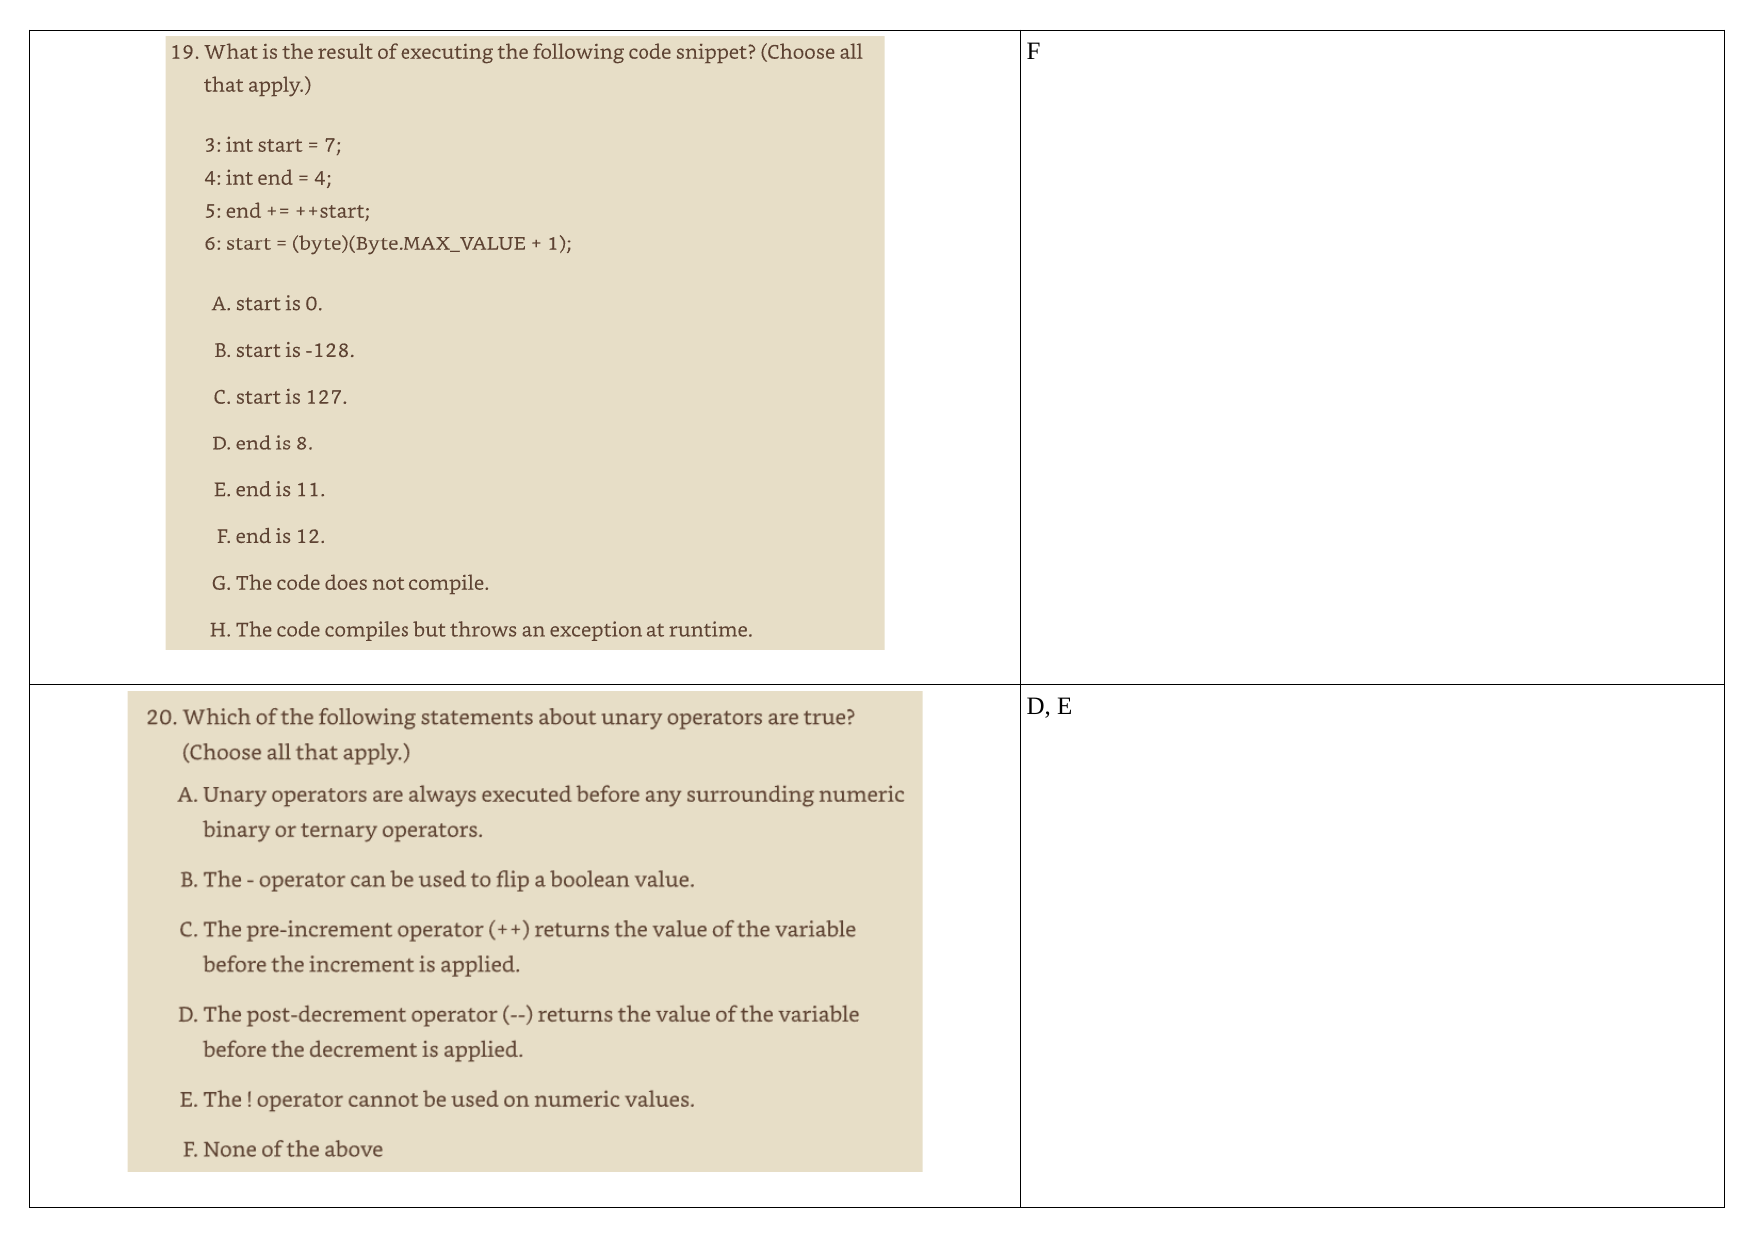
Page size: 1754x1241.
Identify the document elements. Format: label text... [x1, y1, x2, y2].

table_cell [30, 685, 1020, 1207]
table_cell [30, 31, 1020, 684]
picture [127, 691, 923, 1172]
table_cell D, E [1021, 685, 1724, 1207]
table_cell F [1021, 31, 1724, 684]
picture [165, 36, 885, 650]
